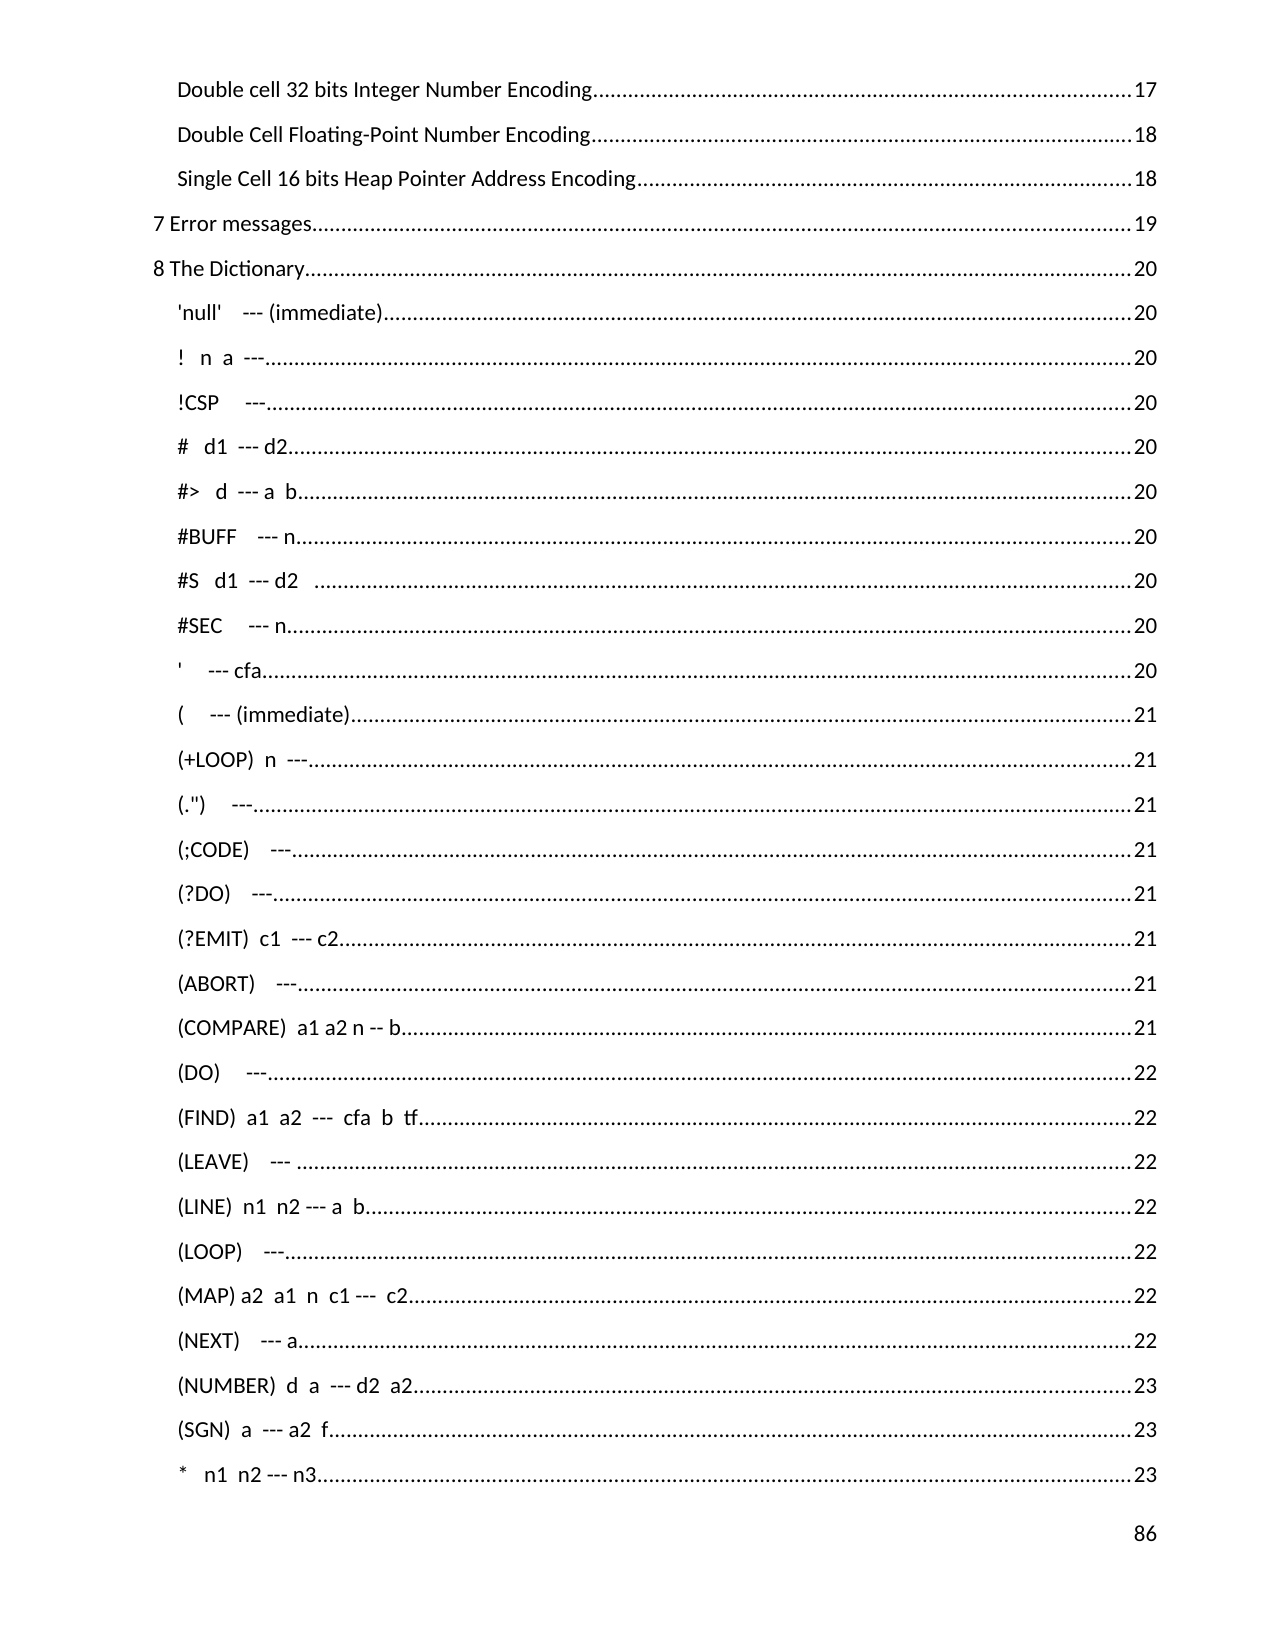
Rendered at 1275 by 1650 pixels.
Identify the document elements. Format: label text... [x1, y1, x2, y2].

text #> d --- a b 20 [177, 477, 1157, 505]
text (.") --- 21 [177, 790, 1157, 818]
text (COMPARE) a1 a2 n -- b 21 [177, 1013, 1157, 1041]
text (FIND) a1 a2 --- cfa b tf 22 [177, 1103, 1157, 1131]
text (?EMIT) c1 --- c2 21 [177, 924, 1157, 952]
text # d1 --- d2 20 [177, 432, 1157, 461]
text Double Cell Floating-Point Number Encoding 18 [177, 120, 1157, 148]
text * n1 n2 --- n3 23 [177, 1460, 1157, 1488]
text !CSP --- 20 [177, 388, 1157, 416]
text (;CODE) --- 21 [177, 835, 1157, 863]
text (?DO) --- 21 [177, 879, 1157, 907]
text #SEC --- n 20 [177, 611, 1157, 639]
text ' --- cfa 20 [177, 656, 1157, 684]
text (MAP) a2 a1 n c1 --- c2 22 [177, 1282, 1157, 1309]
text 7 Error messages. 19 [148, 209, 1157, 237]
text ! n a --- 20 [177, 343, 1157, 371]
text (LOOP) --- 22 [177, 1237, 1157, 1265]
text Single Cell 16 bits Heap Pointer Address Encoding 18 [177, 164, 1157, 192]
text (LEAVE) --- 22 [177, 1147, 1157, 1176]
text ( --- (immediate) 21 [177, 701, 1157, 729]
text (DO) --- 22 [177, 1058, 1157, 1086]
text 'null' --- (immediate) 20 [177, 298, 1157, 326]
text (ABORT) --- 21 [177, 969, 1157, 997]
text (SGN) a --- a2 f 23 [177, 1416, 1157, 1444]
text #S d1 --- d2 20 [177, 567, 1157, 594]
text #BUFF --- n 20 [177, 522, 1157, 550]
text 8 The Dictionary 20 [148, 254, 1157, 282]
text (NEXT) --- a 22 [177, 1326, 1157, 1354]
text (NUMBER) d a --- d2 a2 23 [177, 1371, 1157, 1399]
text (+LOOP) n --- 21 [177, 745, 1157, 773]
text (LINE) n1 n2 --- a b 22 [177, 1192, 1157, 1220]
text Double cell 32 bits Integer Number Encoding 17 [177, 75, 1157, 103]
